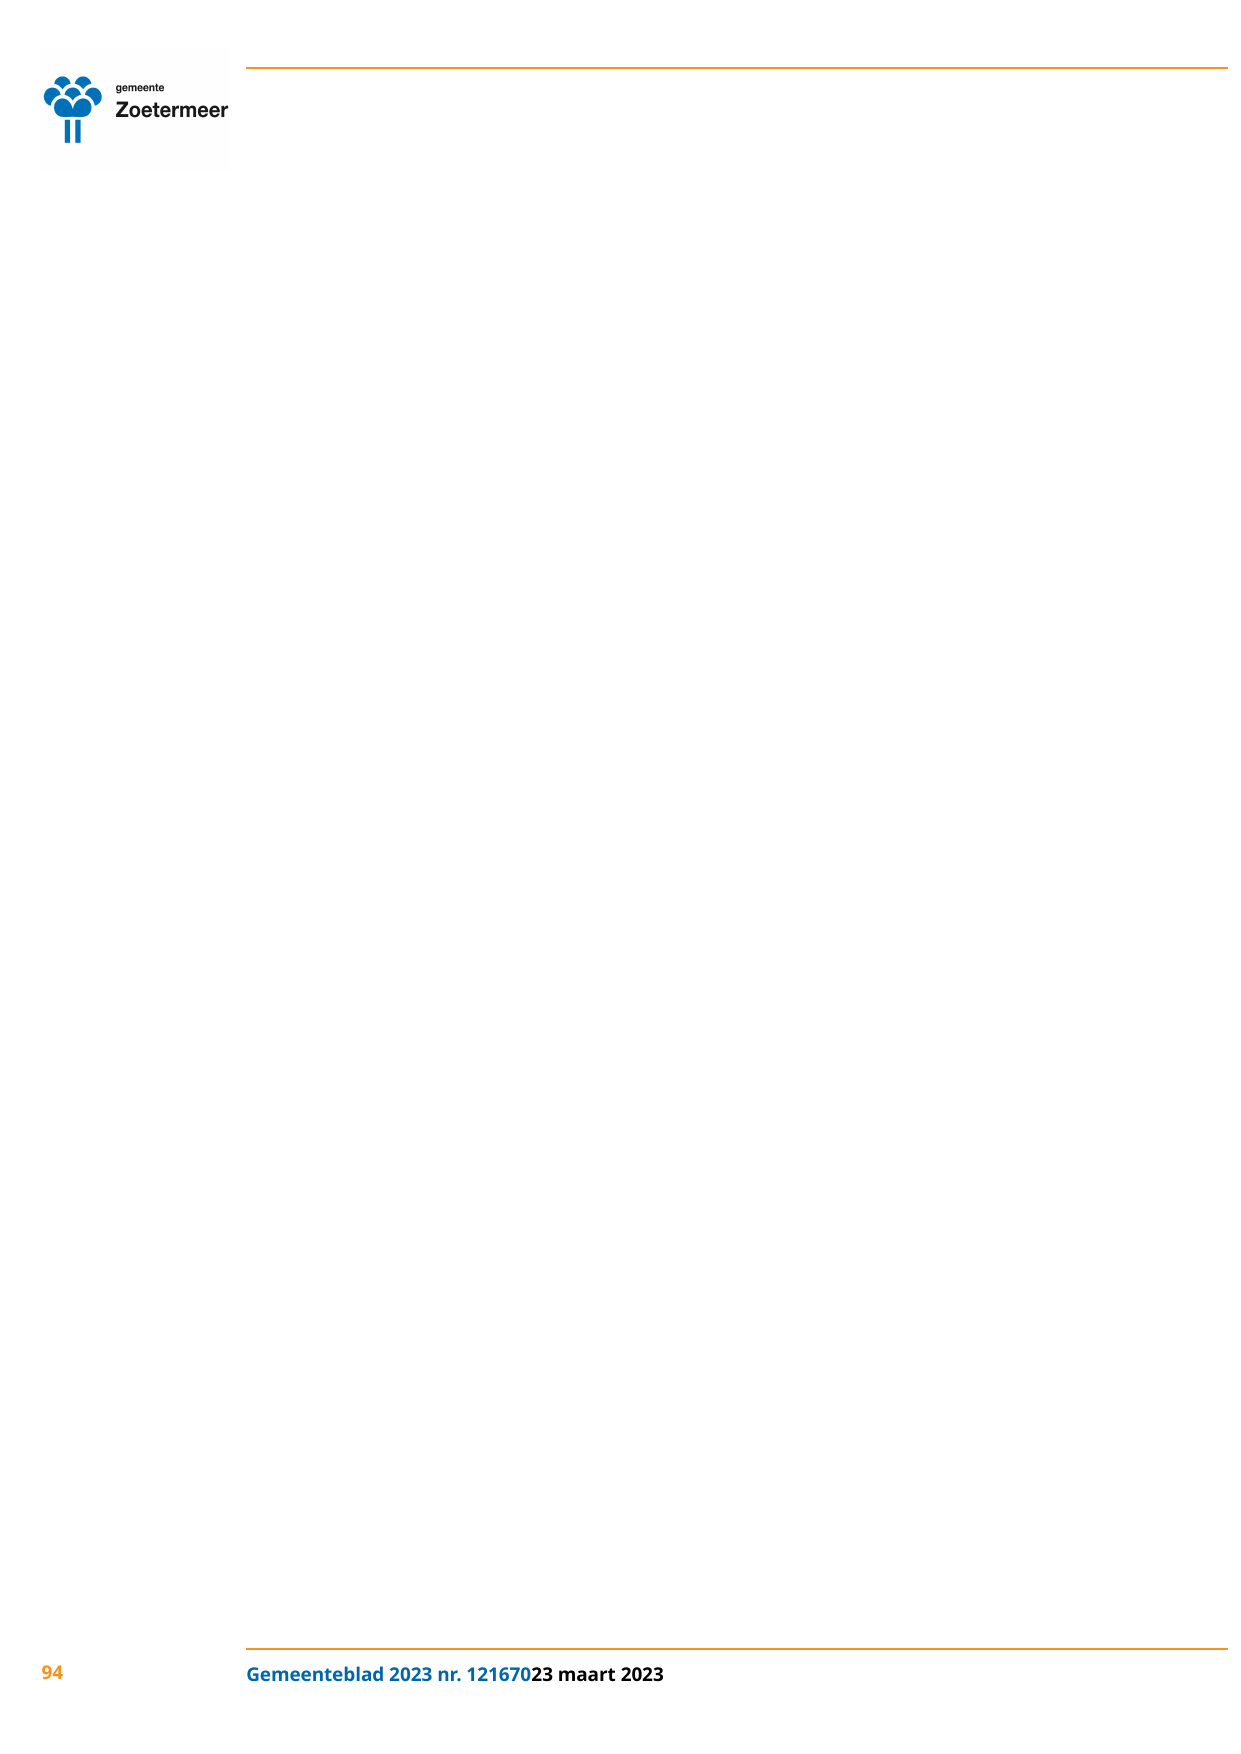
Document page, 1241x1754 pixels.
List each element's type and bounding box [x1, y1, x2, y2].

picture [41, 47, 231, 172]
